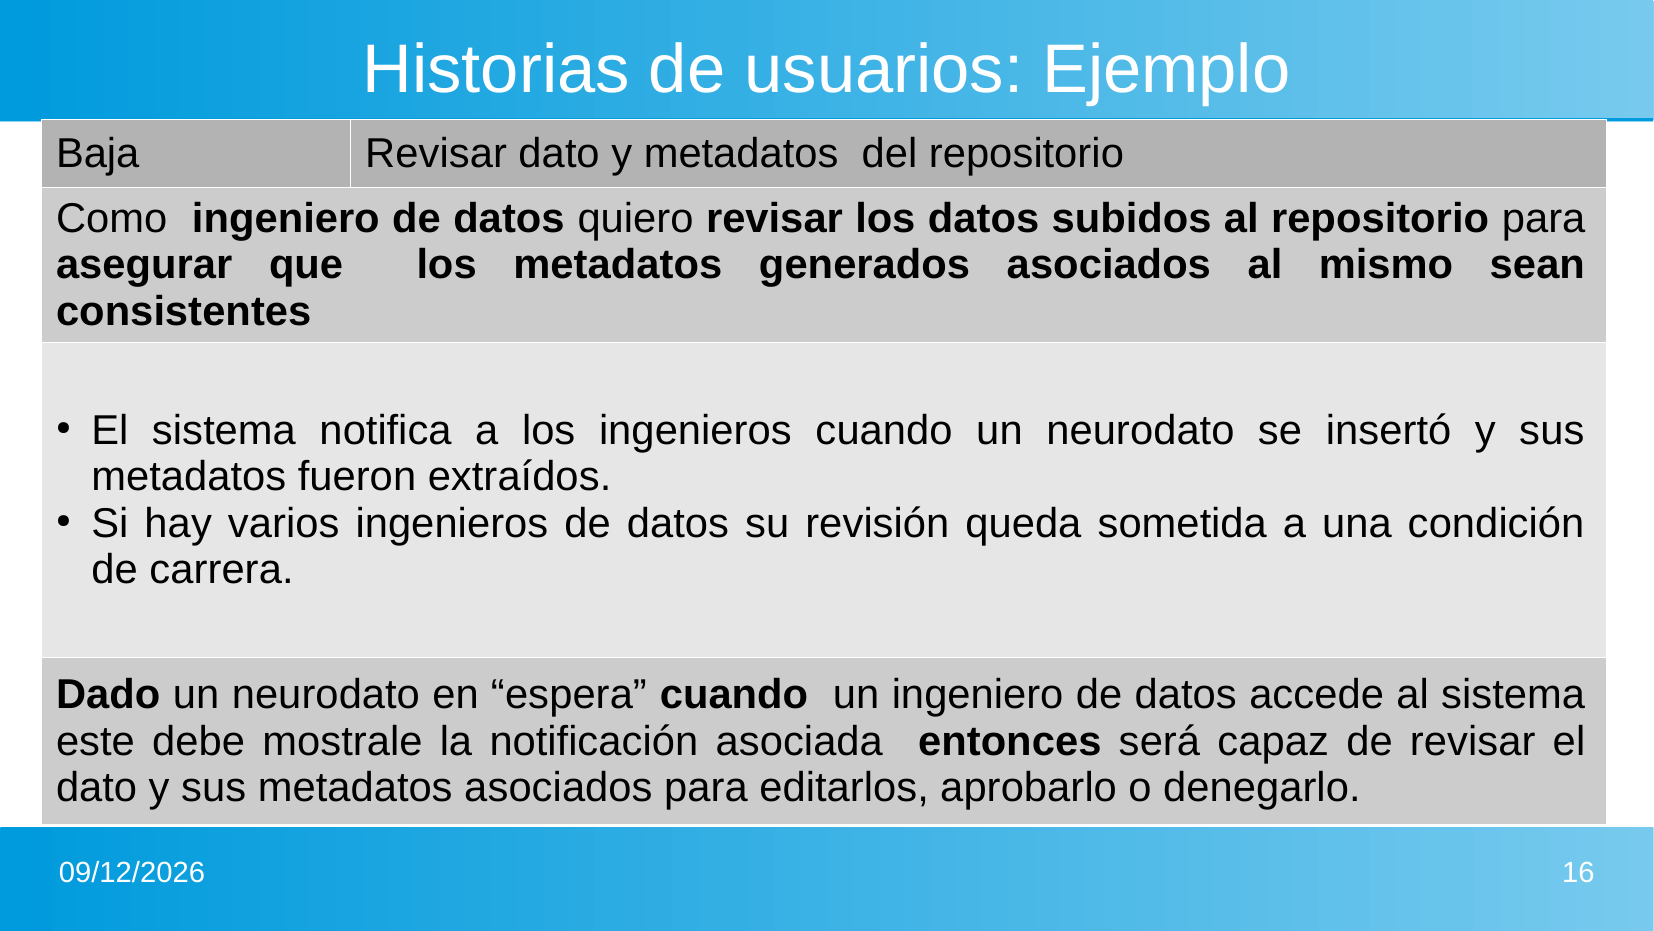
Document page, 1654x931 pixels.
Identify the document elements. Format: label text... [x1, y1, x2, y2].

title Historias de usuarios: Ejemplo [59, 29, 1595, 108]
table_cell Dado un neurodato en “espera” cuando un ingeniero de datos accede al sistema este debe mostrale la notificación asociada entonces será capaz de revisar el dato y sus metadatos asociados para editarlos, aprobarlo o denegarlo. [42, 658, 1606, 824]
table_cell Como ingeniero de datos quiero revisar los datos subidos al repositorio para asegurar que los metadatos generados asociados al mismo sean consistentes [42, 188, 1606, 342]
table_header Revisar dato y metadatos del repositorio [351, 120, 1606, 187]
table_cell El sistema notifica a los ingenieros cuando un neurodato se insertó y sus metadatos fueron extraídos. Si hay varios ingenieros de datos su revisión queda sometida a una condición de carrera. [42, 343, 1606, 657]
table_header Baja [42, 120, 350, 187]
